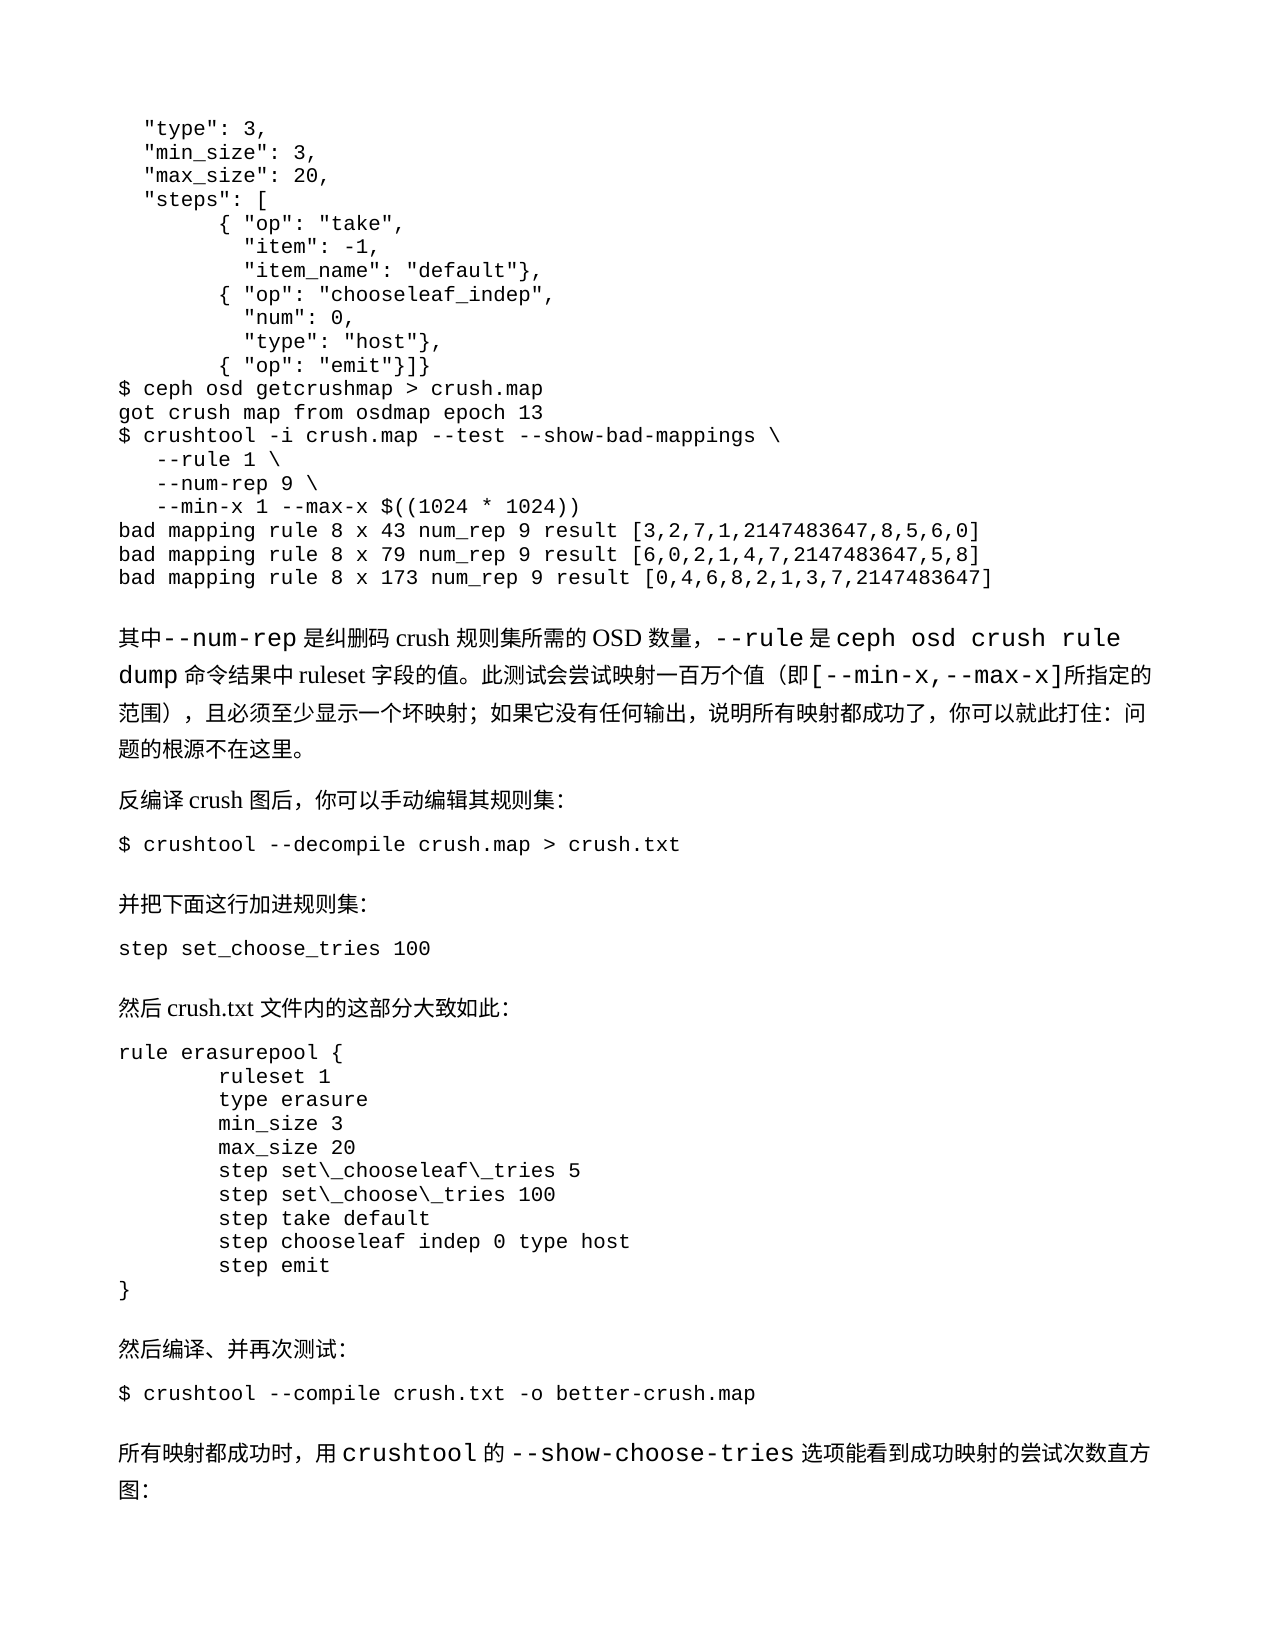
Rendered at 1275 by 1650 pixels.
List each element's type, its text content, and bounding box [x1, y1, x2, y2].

text $ ceph osd getcrushmap > crush.map [118, 378, 1157, 402]
text --min-x 1 --max-x $((1024 * 1024)) [118, 496, 1157, 520]
text "type": "host"}, [118, 331, 1157, 354]
text { "op": "take", [118, 213, 1157, 236]
text bad mapping rule 8 x 43 num_rep 9 result [3,2,7,1,2147483647,8,5,6,0] [118, 520, 1157, 544]
text step emit [118, 1255, 1157, 1278]
text { "op": "emit"}]} [118, 354, 1157, 378]
text bad mapping rule 8 x 79 num_rep 9 result [6,0,2,1,4,7,2147483647,5,8] [118, 544, 1157, 567]
text $ crushtool --decompile crush.map > crush.txt [118, 834, 1157, 858]
text } [118, 1278, 1157, 1302]
text step chooseleaf indep 0 type host [118, 1231, 1157, 1255]
text min_size 3 [118, 1113, 1157, 1137]
text $ crushtool --compile crush.txt -o better-crush.map [118, 1383, 1157, 1406]
text "steps": [ [118, 189, 1157, 213]
text got crush map from osdmap epoch 13 [118, 402, 1157, 426]
text step set\_chooseleaf\_tries 5 [118, 1160, 1157, 1184]
text $ crushtool -i crush.map --test --show-bad-mappings \ [118, 426, 1157, 449]
text ruleset 1 [118, 1066, 1157, 1089]
text "max_size": 20, [118, 165, 1157, 189]
text type erasure [118, 1089, 1157, 1113]
text { "op": "chooseleaf_indep", [118, 284, 1157, 307]
text 然后 crush.txt 文件内的这部分大致如此： [118, 991, 1157, 1023]
text 所有映射都成功时，用 crushtool 的 --show-choose-tries 选项能看到成功映射的尝试次数直方图： [118, 1436, 1157, 1505]
text max_size 20 [118, 1137, 1157, 1160]
text "type": 3, [118, 118, 1157, 142]
text "item_name": "default"}, [118, 260, 1157, 284]
text "min_size": 3, [118, 142, 1157, 165]
text rule erasurepool { [118, 1042, 1157, 1066]
text 然后编译、并再次测试： [118, 1332, 1157, 1363]
text --num-rep 9 \ [118, 473, 1157, 496]
text bad mapping rule 8 x 173 num_rep 9 result [0,4,6,8,2,1,3,7,2147483647] [118, 567, 1157, 591]
text step set\_choose\_tries 100 [118, 1184, 1157, 1208]
text 并把下面这行加进规则集： [118, 887, 1157, 919]
text "item": -1, [118, 236, 1157, 260]
text step take default [118, 1208, 1157, 1231]
text step set_choose_tries 100 [118, 938, 1157, 962]
text --rule 1 \ [118, 449, 1157, 473]
text "num": 0, [118, 307, 1157, 331]
text 反编译 crush 图后，你可以手动编辑其规则集： [118, 783, 1157, 815]
text 其中--num-rep 是纠删码 crush 规则集所需的 OSD 数量，--rule是 ceph osd crush rule dump 命令结果中 ruleset 字段的值。此测试会尝试映射一百万个值（即[--min-x,--max-x]所指定的范围），且必须至少显示一个坏映射；如果它没有任何输出，说明所有映射都成功了，你可以就此打住：问题的根源不在这里。 [118, 621, 1157, 764]
